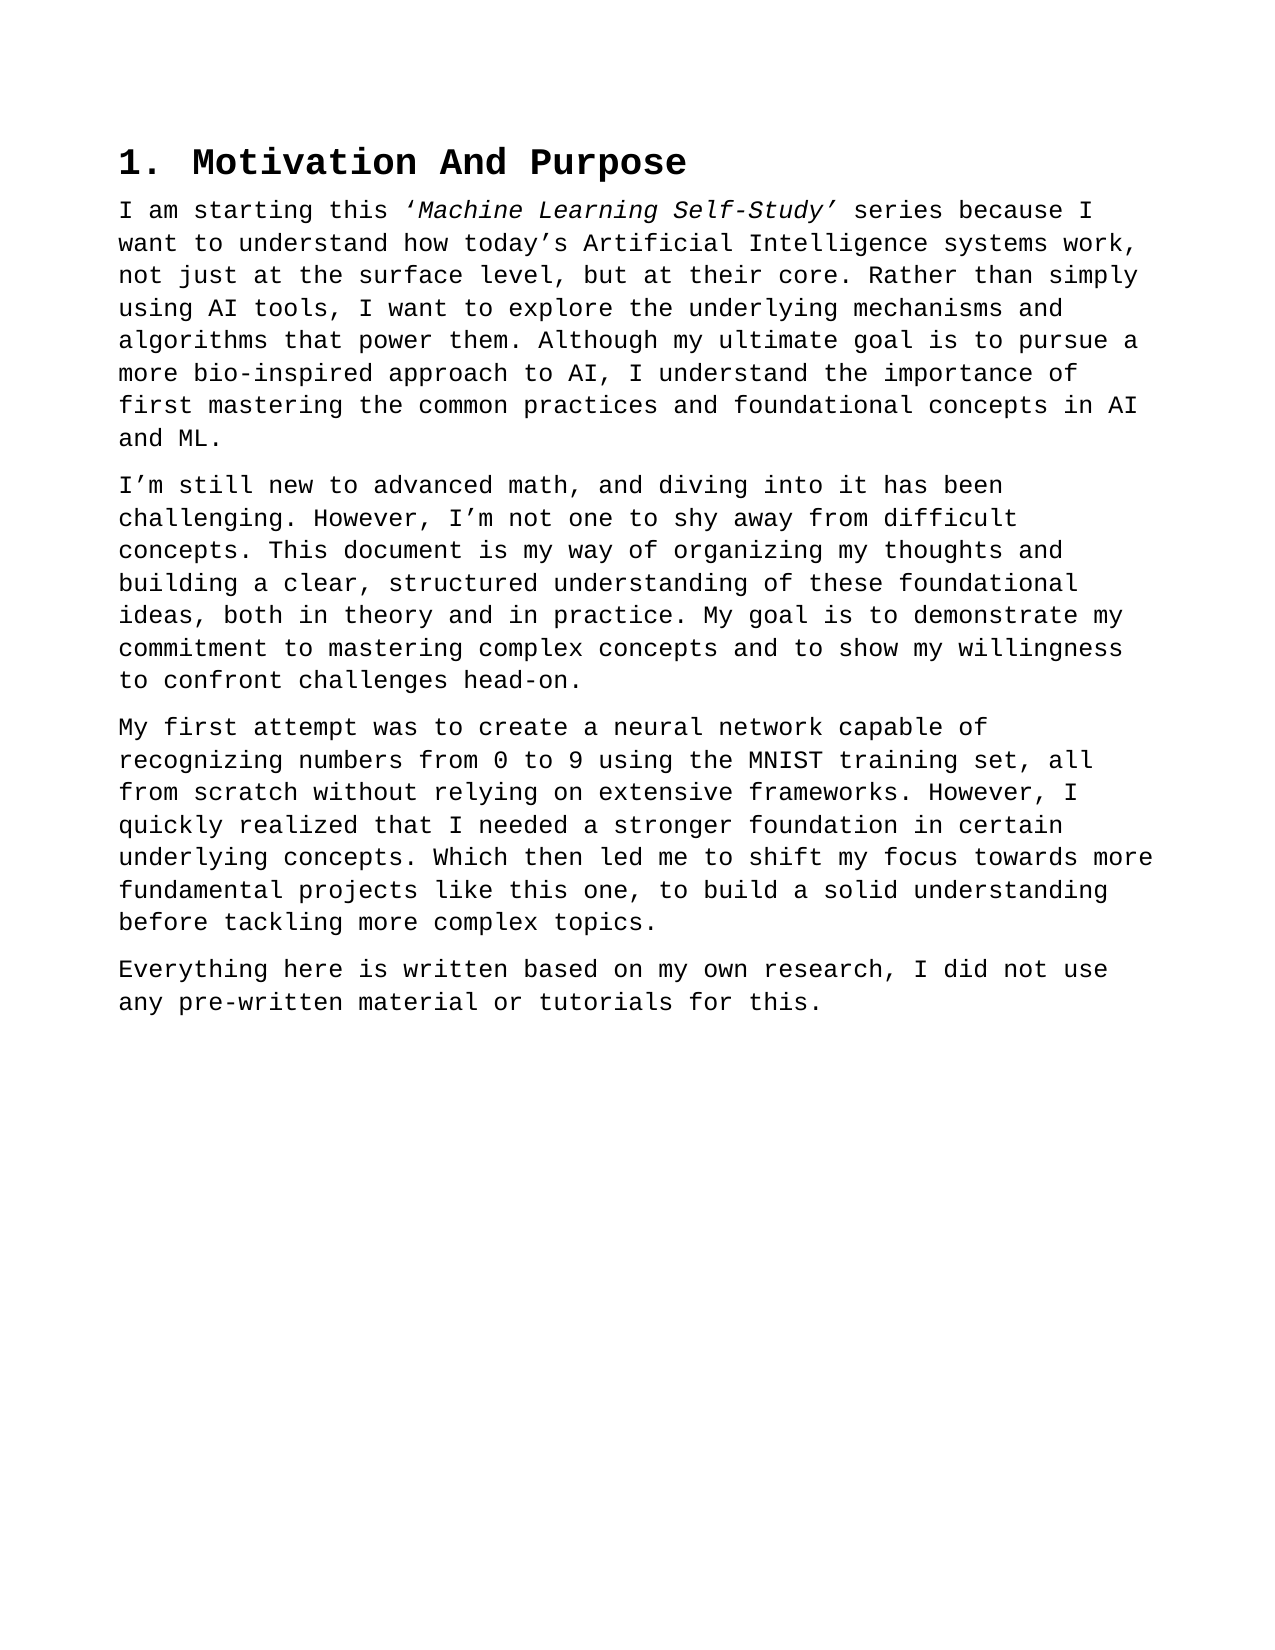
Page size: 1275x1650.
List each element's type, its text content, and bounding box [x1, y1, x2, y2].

text Everything here is written based on my own research, I did not use any pre-written material or tutorials for this. [118, 957, 1157, 1018]
subtitle Motivation And Purpose [118, 143, 1157, 186]
text I am starting this ‘Machine Learning Self-Study’ series because I want to understand how today’s Artificial Intelligence systems work, not just at the surface level, but at their core. Rather than simply using AI tools, I want to explore the underlying mechanisms and algorithms that power them. Although my ultimate goal is to pursue a more bio-inspired approach to AI, I understand the importance of first mastering the common practices and foundational concepts in AI and ML. [118, 198, 1157, 454]
text My first attempt was to create a neural network capable of recognizing numbers from 0 to 9 using the MNIST training set, all from scratch without relying on extensive frameworks. However, I quickly realized that I needed a stronger foundation in certain underlying concepts. Which then led me to shift my focus towards more fundamental projects like this one, to build a solid understanding before tackling more complex topics. [118, 715, 1157, 938]
text I’m still new to advanced math, and diving into it has been challenging. However, I’m not one to shy away from difficult concepts. This document is my way of organizing my thoughts and building a clear, structured understanding of these foundational ideas, both in theory and in practice. My goal is to demonstrate my commitment to mastering complex concepts and to show my willingness to confront challenges head-on. [118, 473, 1157, 696]
